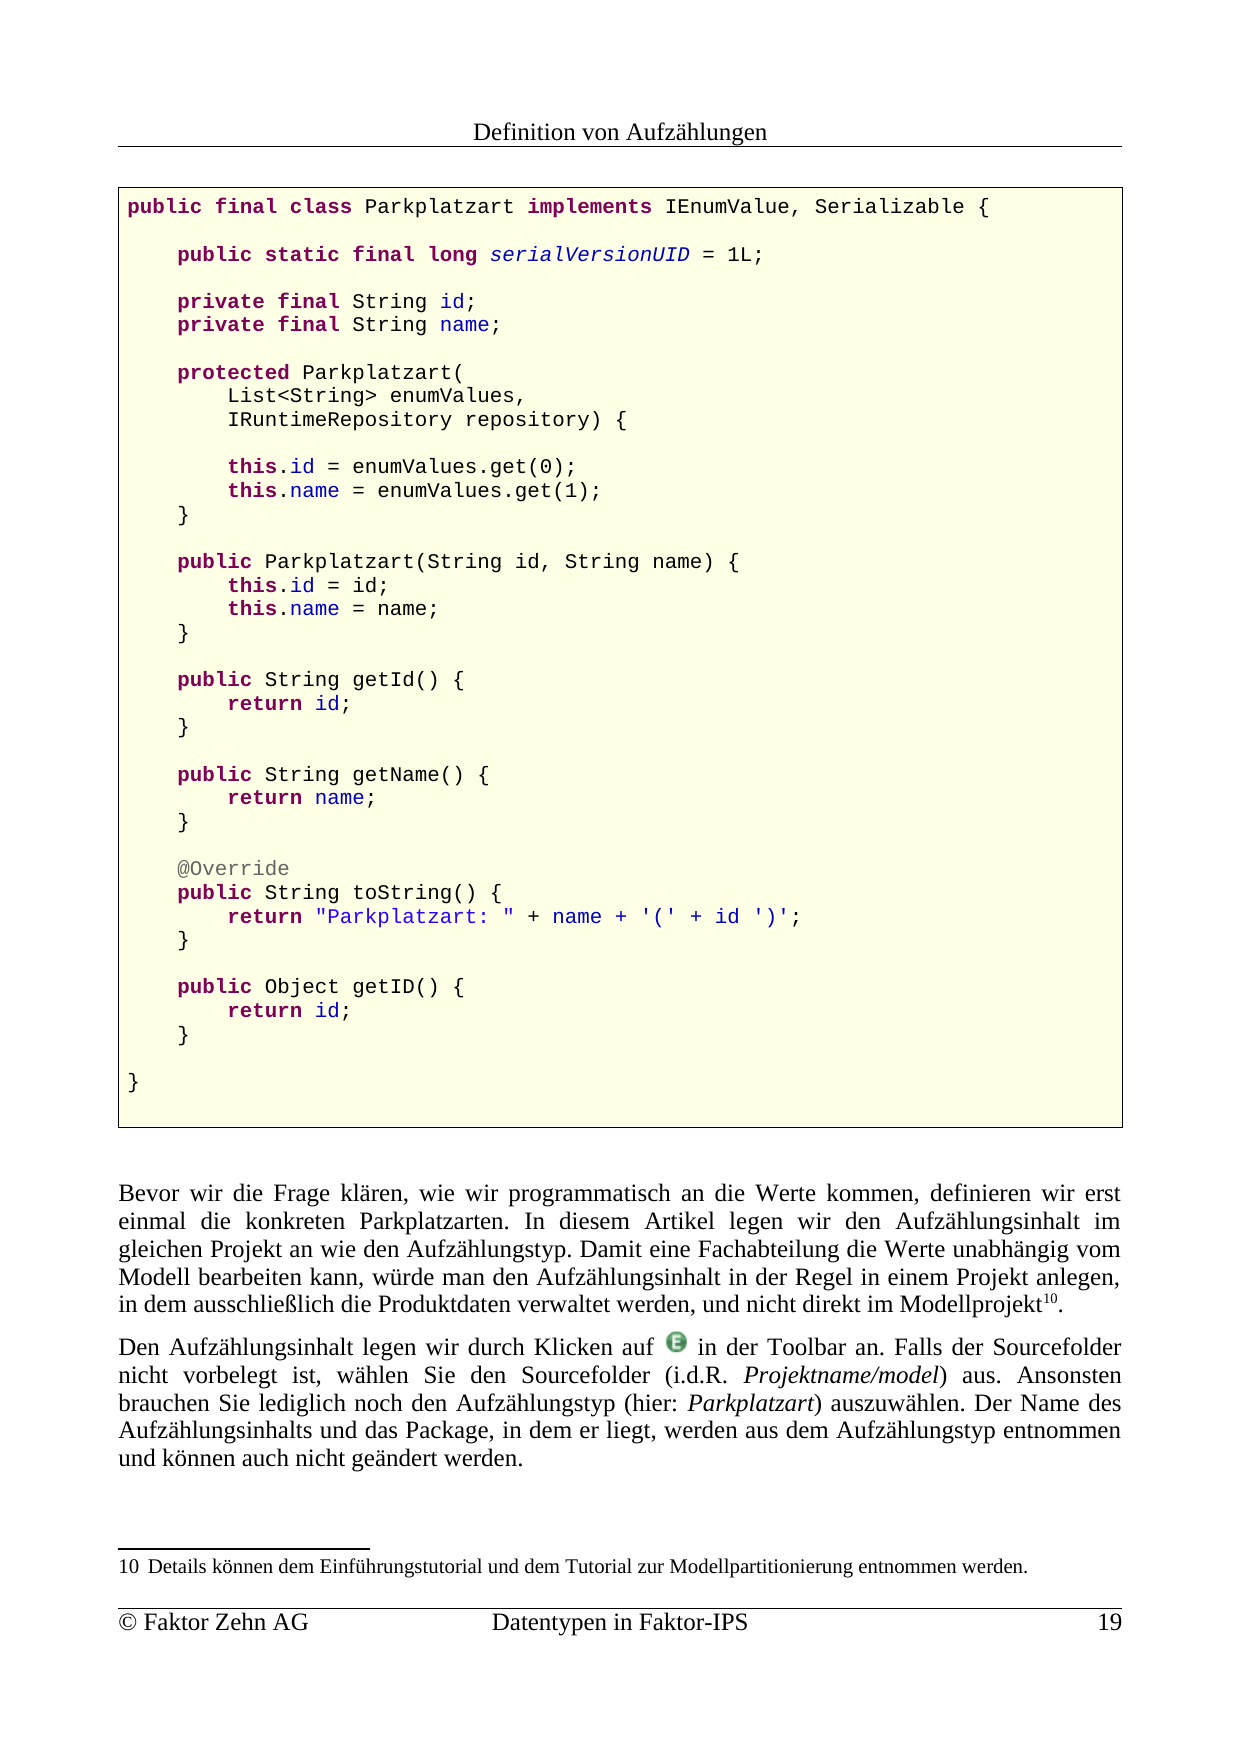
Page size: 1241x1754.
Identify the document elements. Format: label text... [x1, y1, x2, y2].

text IRuntimeRepository repository) { [127, 409, 1113, 433]
text Den Aufzählungsinhalt legen wir durch Klicken auf in der Toolbar an. Falls der Sourcefolder nicht vorbelegt ist, wählen Sie den Sourcefolder (i.d.R. Projektname/model) aus. Ansonsten brauchen Sie lediglich noch den Aufzählungstyp (hier: Parkplatzart) auszuwählen. Der Name des Aufzählungsinhalts und das Package, in dem er liegt, werden aus dem Aufzählungstyp entnommen und können auch nicht geändert werden. [118, 1331, 1122, 1472]
text protected Parkplatzart( [127, 362, 1113, 385]
text public Object getID() { [127, 977, 1113, 1000]
text this.id = id; [127, 574, 1113, 598]
text Bevor wir die Frage klären, wie wir programmatisch an die Werte kommen, definieren wir erst einmal die konkreten Parkplatzarten. In diesem Artikel legen wir den Aufzählungsinhalt im gleichen Projekt an wie den Aufzählungstyp. Damit eine Fachabteilung die Werte unabhängig vom Modell bearbeiten kann, würde man den Aufzählungsinhalt in der Regel in einem Projekt anlegen, in dem ausschließlich die Produktdaten verwaltet werden, und nicht direkt im Modellprojekt. [118, 1179, 1122, 1318]
text this.name = enumValues.get(1); [127, 480, 1113, 504]
text public String getName() { [127, 764, 1113, 787]
text return id; [127, 693, 1113, 716]
text this.name = name; [127, 598, 1113, 622]
text } [127, 1071, 1113, 1095]
text } [127, 1024, 1113, 1047]
text public String toString() { [127, 882, 1113, 906]
text @Override [127, 858, 1113, 882]
text this.id = enumValues.get(0); [127, 456, 1113, 480]
text public Parkplatzart(String id, String name) { [127, 551, 1113, 574]
text private final String name; [127, 314, 1113, 338]
text public static final long serialVersionUID = 1L; [127, 243, 1113, 267]
text } [127, 622, 1113, 646]
text } [127, 811, 1113, 835]
text Details können dem Einführungstutorial und dem Tutorial zur Modellpartitionierung entnommen werden. [118, 1555, 1122, 1578]
text } [127, 504, 1113, 527]
text public final class Parkplatzart implements IEnumValue, Serializable { [127, 196, 1113, 220]
text return id; [127, 1000, 1113, 1024]
text private final String id; [127, 291, 1113, 314]
text return "Parkplatzart: " + name + '(' + id ')'; [127, 906, 1113, 929]
text public String getId() { [127, 669, 1113, 693]
text return name; [127, 787, 1113, 811]
text List<String> enumValues, [127, 385, 1113, 409]
text } [127, 716, 1113, 740]
text } [127, 929, 1113, 953]
picture [663, 1330, 689, 1356]
